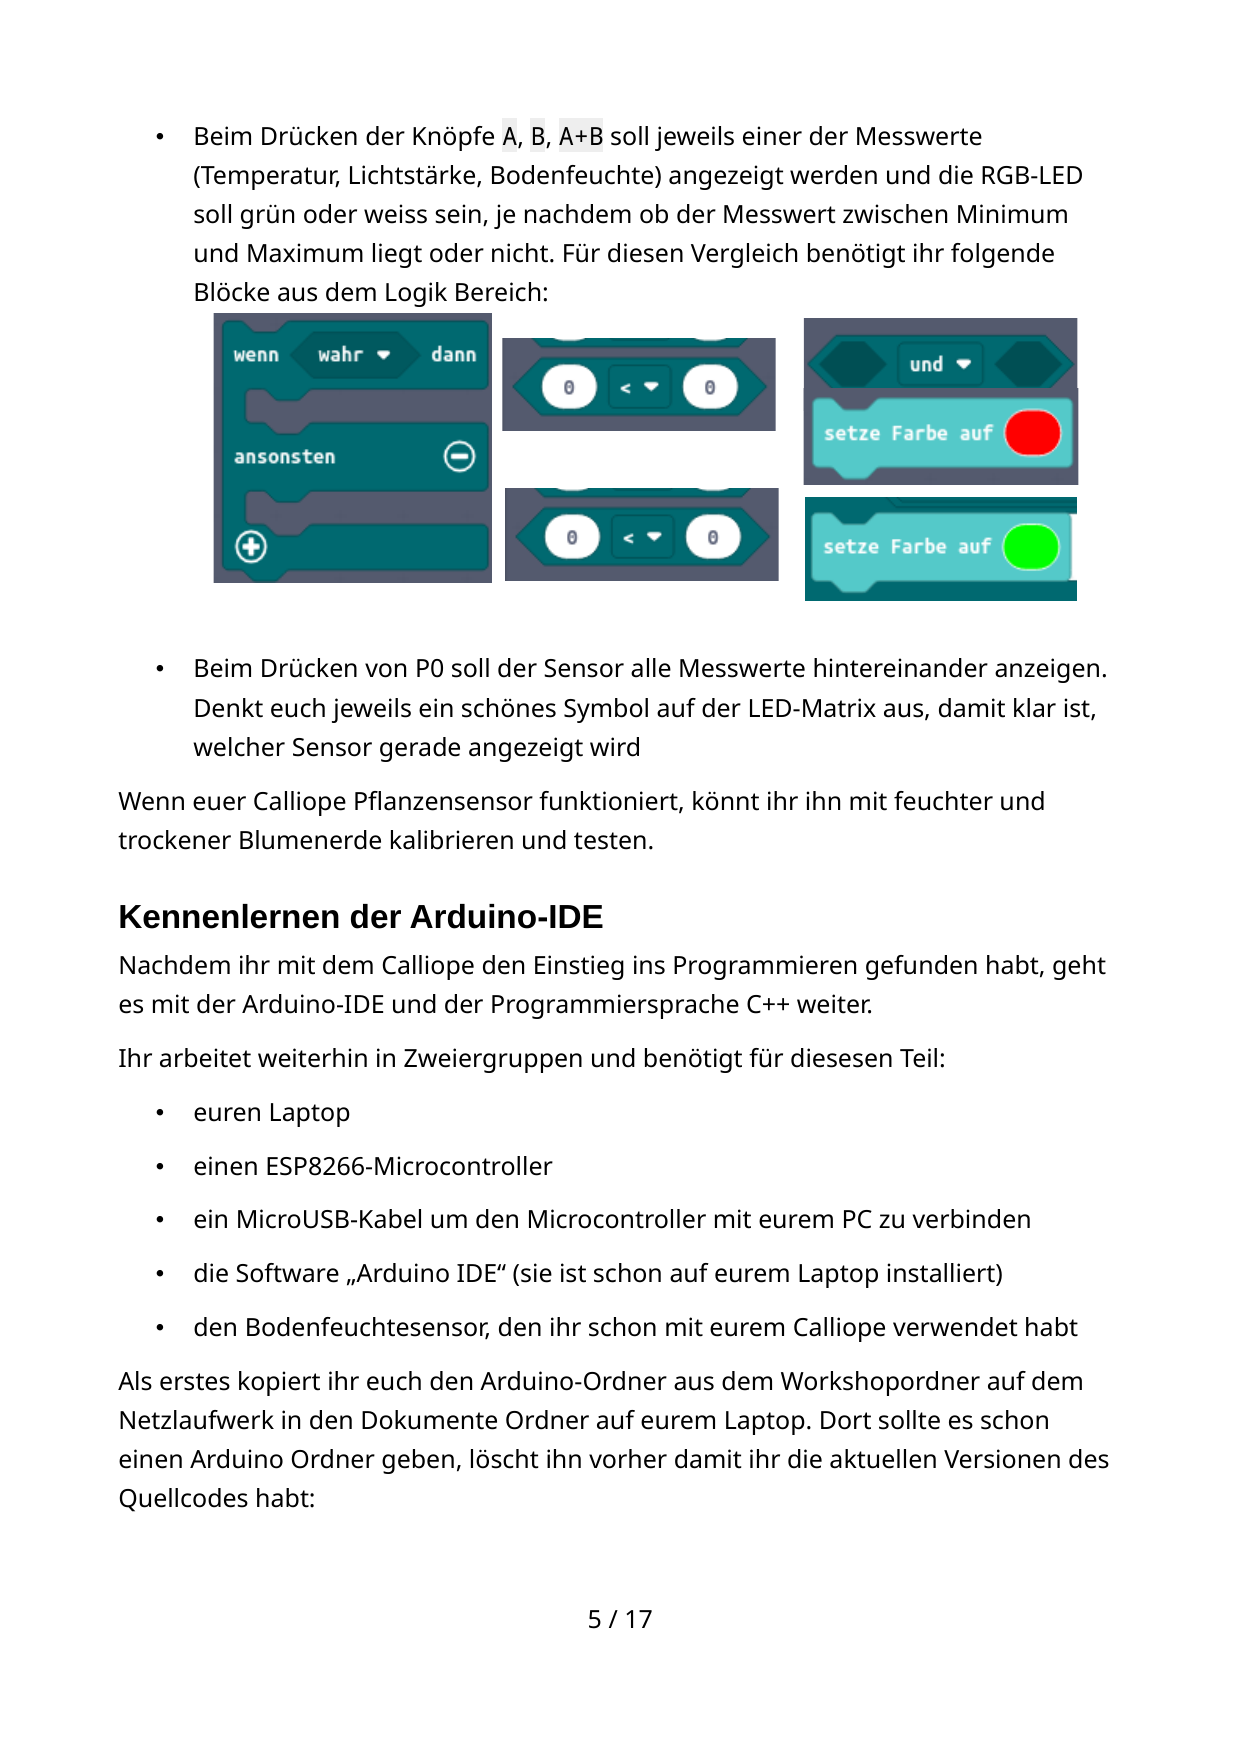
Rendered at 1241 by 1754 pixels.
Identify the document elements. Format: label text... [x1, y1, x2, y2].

list den Bodenfeuchtesensor, den ihr schon mit eurem Calliope verwendet habt [156, 1309, 1122, 1343]
list die Software „Arduino IDE“ (sie ist schon auf eurem Laptop installiert) [156, 1256, 1122, 1290]
text Wenn euer Calliope Pflanzensensor funktioniert, könnt ihr ihn mit feuchter und trockener Blumenerde kalibrieren und testen. [118, 783, 1122, 856]
list ein MicroUSB-Kabel um den Microcontroller mit eurem PC zu verbinden [156, 1202, 1122, 1236]
list Beim Drücken von P0 soll der Sensor alle Messwerte hintereinander anzeigen. Denkt euch jeweils ein schönes Symbol auf der LED-Matrix aus, damit klar ist, welcher Sensor gerade angezeigt wird [156, 651, 1122, 763]
subtitle Kennenlernen der Arduino-IDE [118, 897, 1122, 935]
picture [805, 497, 1077, 601]
text Ihr arbeitet weiterhin in Zweiergruppen und benötigt für diesesen Teil: [118, 1041, 1122, 1075]
picture [505, 488, 779, 581]
text Nachdem ihr mit dem Calliope den Einstieg ins Programmieren gefunden habt, geht es mit der Arduino-IDE und der Programmiersprache C++ weiter. [118, 948, 1122, 1021]
list einen ESP8266-Microcontroller [156, 1148, 1122, 1182]
text Als erstes kopiert ihr euch den Arduino-Ordner aus dem Workshopordner auf dem Netzlaufwerk in den Dokumente Ordner auf eurem Laptop. Dort sollte es schon einen Arduino Ordner geben, löscht ihn vorher damit ihr die aktuellen Versionen des Quellcodes habt: [118, 1363, 1122, 1515]
list euren Laptop [156, 1094, 1122, 1128]
list Beim Drücken der Knöpfe A, B, A+B soll jeweils einer der Messwerte (Temperatur, Lichtstärke, Bodenfeuchte) angezeigt werden und die RGB-LED soll grün oder weiss sein, je nachdem ob der Messwert zwischen Minimum und Maximum liegt oder nicht. Für diesen Vergleich benötigt ihr folgende Blöcke aus dem Logik Bereich: [156, 118, 1122, 309]
picture [502, 338, 776, 431]
picture [213, 313, 492, 583]
picture [803, 318, 1079, 485]
